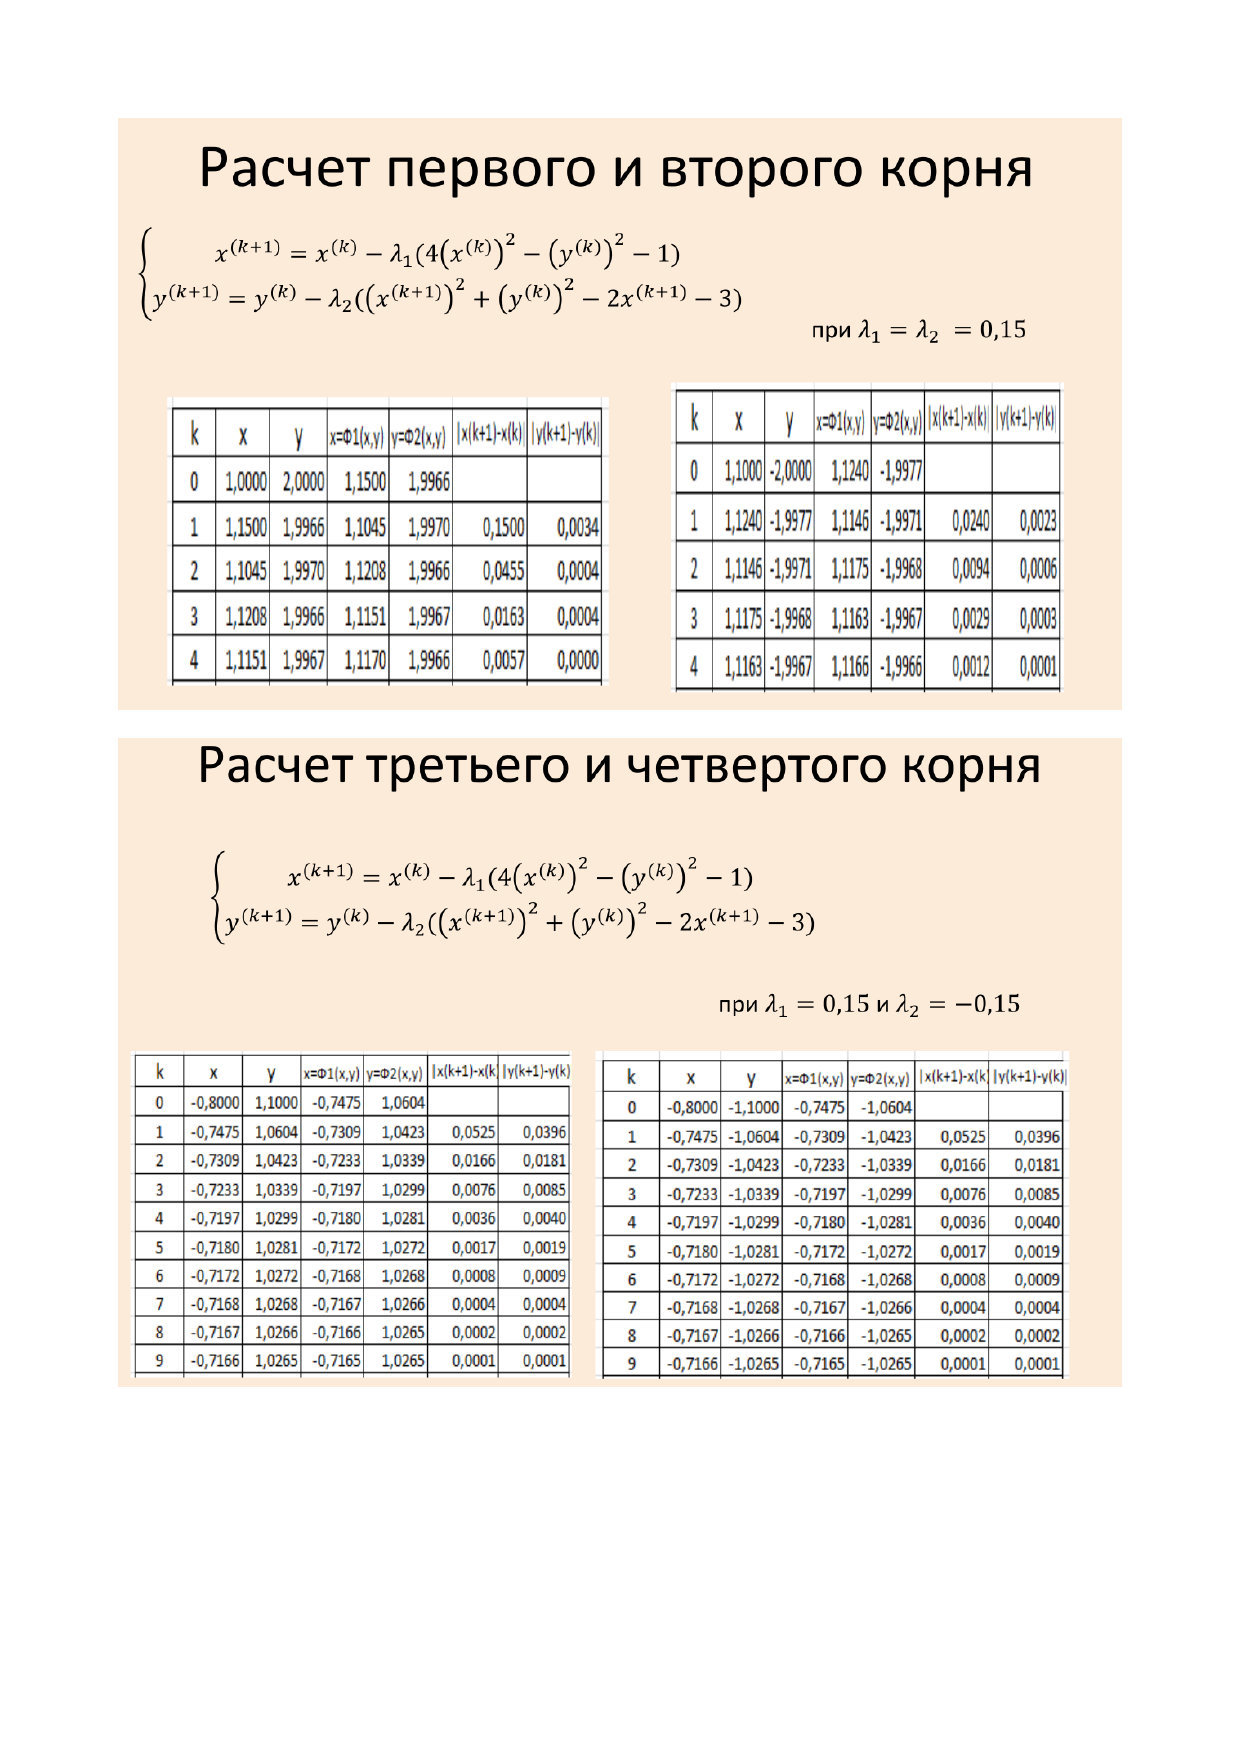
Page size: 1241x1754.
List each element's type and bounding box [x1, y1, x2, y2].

picture [118, 118, 1123, 710]
picture [118, 738, 1123, 1387]
